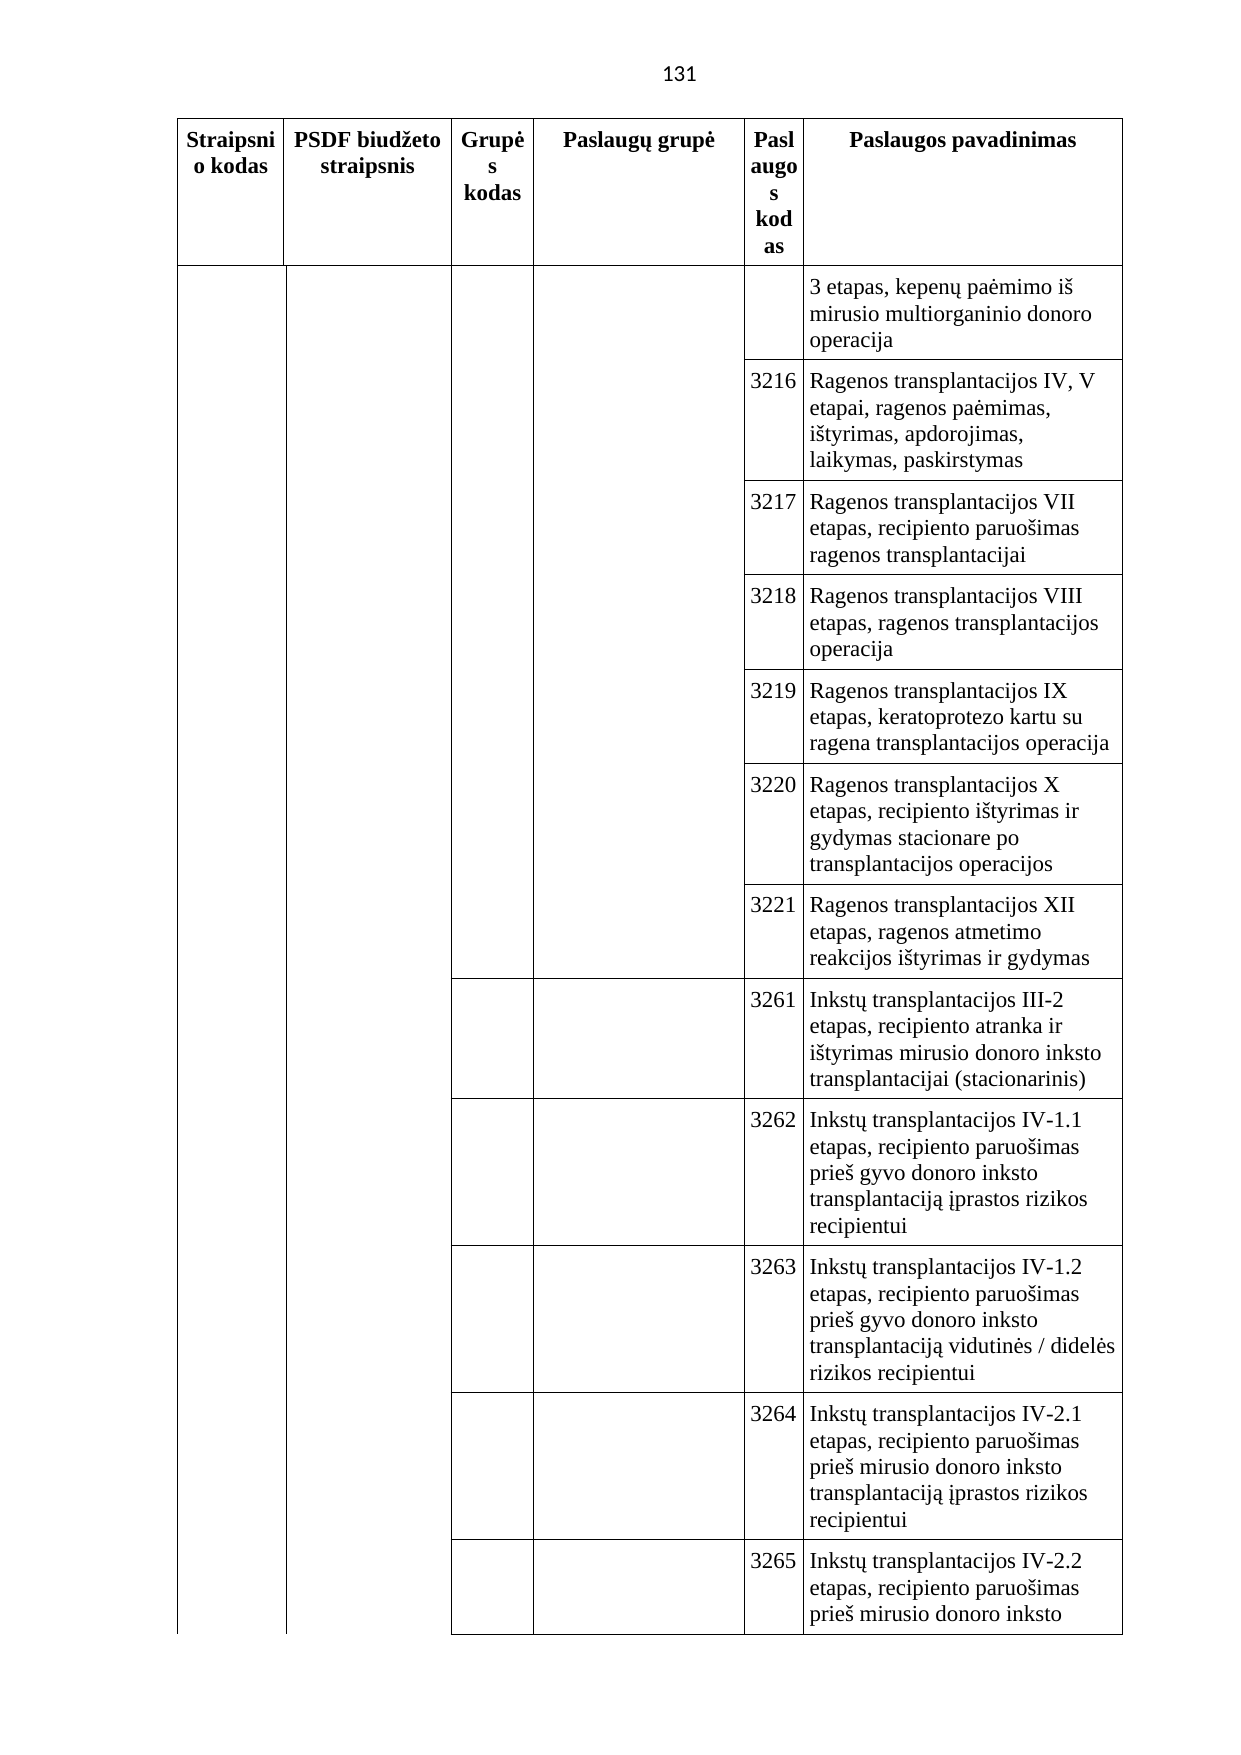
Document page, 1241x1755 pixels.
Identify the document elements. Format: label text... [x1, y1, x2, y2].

table_cell Inkstų transplantacijos III-2 etapas, recipiento atranka ir ištyrimas mirusio donoro inksto transplantacijai (stacionarinis) [804, 979, 1122, 1098]
table_cell [534, 1393, 744, 1539]
table_cell Inkstų transplantacijos IV-1.1 etapas, recipiento paruošimas prieš gyvo donoro inksto transplantaciją įprastos rizikos recipientui [804, 1099, 1122, 1245]
table_cell [178, 266, 286, 359]
table_cell [287, 359, 451, 480]
table_cell [534, 979, 744, 1098]
table_cell 3221 [745, 885, 803, 978]
table_cell [178, 1245, 286, 1392]
table_header Grupės kodas [452, 119, 533, 265]
table_cell [178, 978, 286, 1098]
table_cell 3217 [745, 481, 803, 574]
table_cell Ragenos transplantacijos X etapas, recipiento ištyrimas ir gydymas stacionare po transplantacijos operacijos [804, 764, 1122, 883]
table_cell Ragenos transplantacijos VIII etapas, ragenos transplantacijos operacija [804, 575, 1122, 668]
table_cell Ragenos transplantacijos IV, V etapai, ragenos paėmimas, ištyrimas, apdorojimas, laikymas, paskirstymas [804, 360, 1122, 480]
table_cell [178, 480, 286, 574]
table_cell [287, 884, 451, 978]
table_cell [178, 574, 286, 668]
table_cell 3216 [745, 360, 803, 480]
table_cell [452, 1246, 533, 1392]
table_cell 3262 [745, 1099, 803, 1245]
table_cell [452, 979, 533, 1098]
table_cell Ragenos transplantacijos XII etapas, ragenos atmetimo reakcijos ištyrimas ir gydymas [804, 885, 1122, 978]
table_cell [178, 1539, 286, 1633]
table_cell Inkstų transplantacijos IV-1.2 etapas, recipiento paruošimas prieš gyvo donoro inksto transplantaciją vidutinės / didelės rizikos recipientui [804, 1246, 1122, 1392]
table_cell [534, 1540, 744, 1633]
table_cell [287, 978, 451, 1098]
table_cell [287, 1245, 451, 1392]
table_cell 3219 [745, 670, 803, 763]
table_cell [178, 359, 286, 480]
table_cell [287, 669, 451, 763]
table_cell [452, 1393, 533, 1539]
table_cell 3264 [745, 1393, 803, 1539]
table_cell 3220 [745, 764, 803, 883]
table_header Paslaugų grupė [534, 119, 744, 265]
table_cell [287, 1098, 451, 1245]
table_cell Inkstų transplantacijos IV-2.2 etapas, recipiento paruošimas prieš mirusio donoro inksto [804, 1540, 1122, 1633]
table_cell [287, 763, 451, 883]
table_cell [534, 266, 744, 978]
table_cell [452, 1540, 533, 1633]
table_cell Ragenos transplantacijos VII etapas, recipiento paruošimas ragenos transplantacijai [804, 481, 1122, 574]
table_header Paslaugos kodas [745, 119, 803, 265]
table_cell [178, 1392, 286, 1539]
table_cell [178, 669, 286, 763]
table_header Straipsnio kodas [178, 119, 283, 265]
table_cell [178, 1098, 286, 1245]
table_cell [452, 266, 533, 978]
table_cell 3261 [745, 979, 803, 1098]
table_cell [745, 266, 803, 359]
table_cell Inkstų transplantacijos IV-2.1 etapas, recipiento paruošimas prieš mirusio donoro inksto transplantaciją įprastos rizikos recipientui [804, 1393, 1122, 1539]
table_cell [287, 1539, 451, 1633]
table_cell [287, 266, 451, 359]
table_cell Ragenos transplantacijos IX etapas, keratoprotezo kartu su ragena transplantacijos operacija [804, 670, 1122, 763]
table_cell [534, 1099, 744, 1245]
table_cell [287, 1392, 451, 1539]
table_cell 3263 [745, 1246, 803, 1392]
table_header PSDF biudžeto straipsnis [284, 119, 451, 265]
table_cell [452, 1099, 533, 1245]
table_cell [287, 480, 451, 574]
table_cell [287, 574, 451, 668]
table_cell [178, 884, 286, 978]
table_cell 3265 [745, 1540, 803, 1633]
table_header Paslaugos pavadinimas [804, 119, 1122, 265]
table_cell [534, 1246, 744, 1392]
table_cell 3218 [745, 575, 803, 668]
table_cell 3 etapas, kepenų paėmimo iš mirusio multiorganinio donoro operacija [804, 266, 1122, 359]
table_cell [178, 763, 286, 883]
